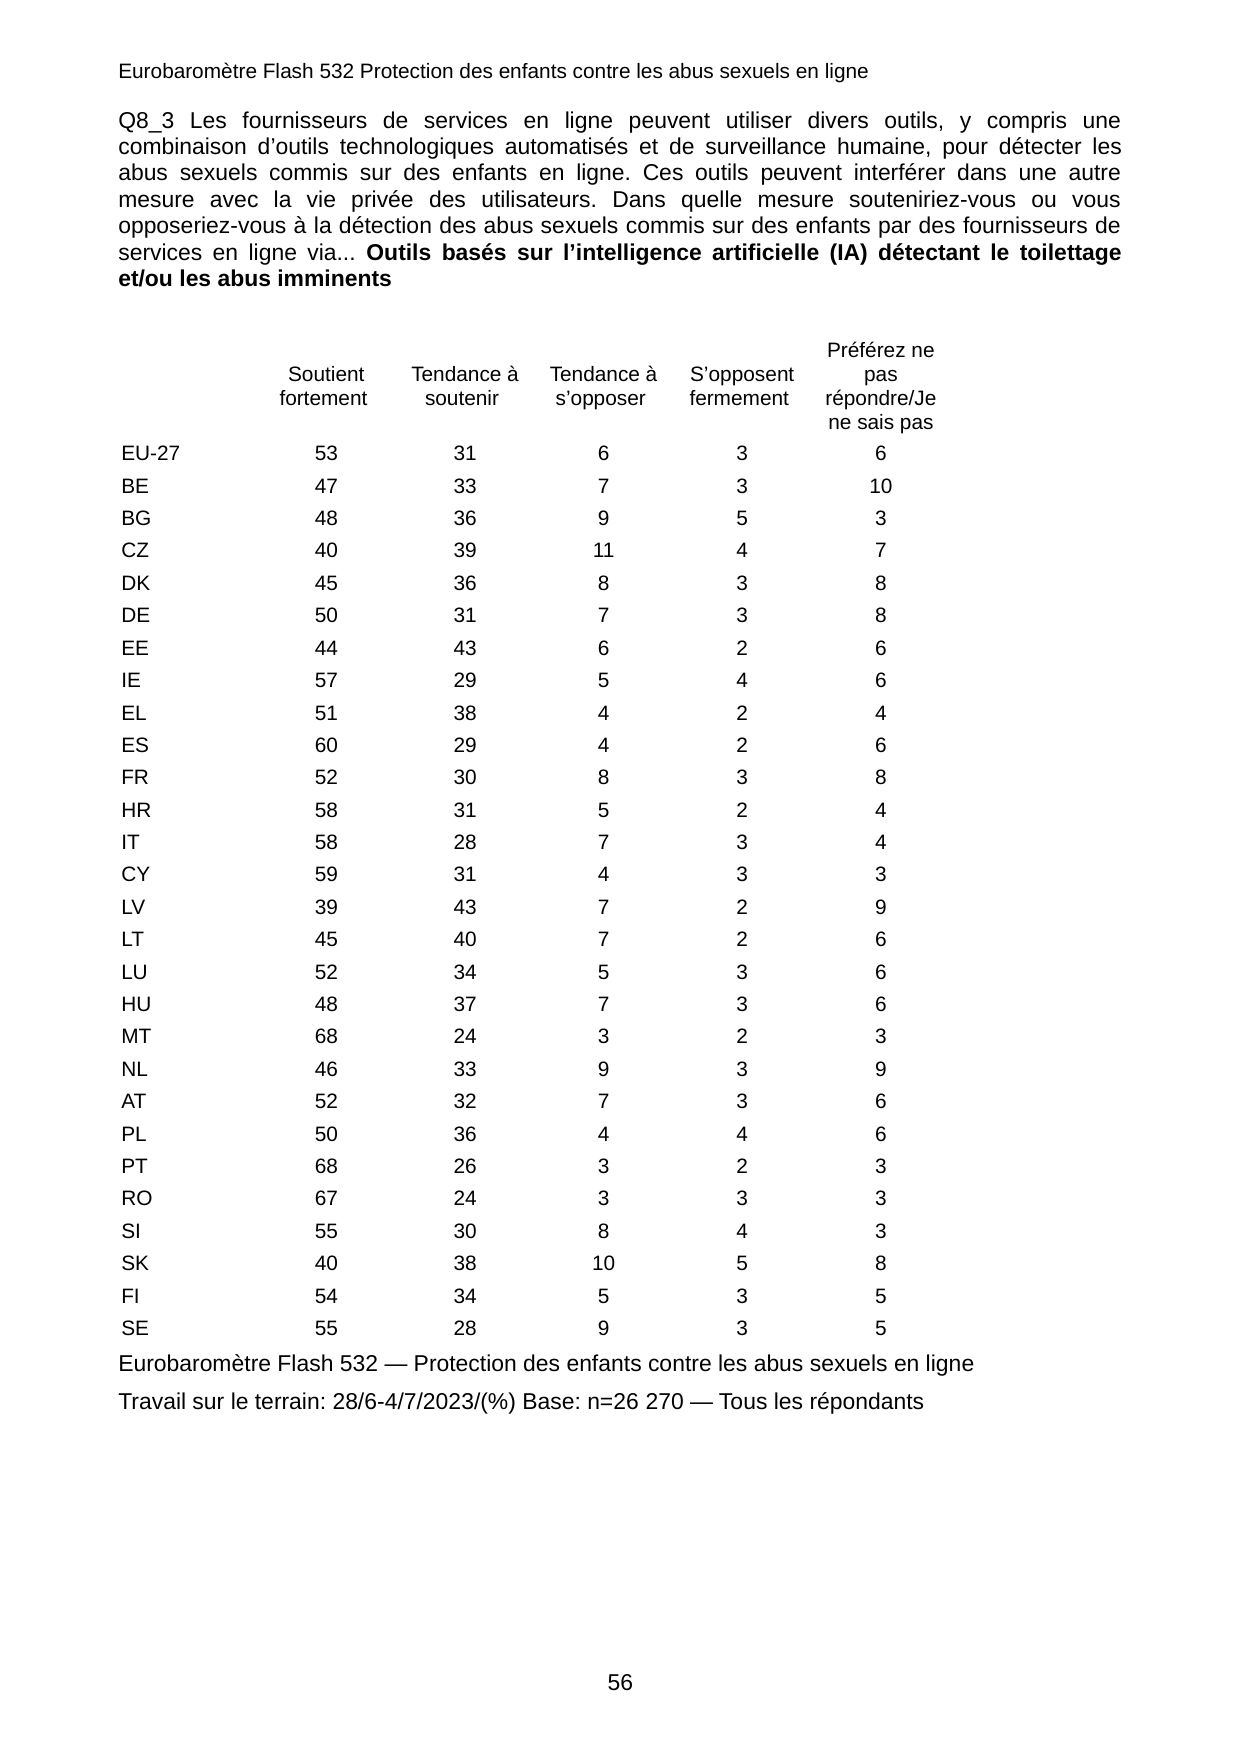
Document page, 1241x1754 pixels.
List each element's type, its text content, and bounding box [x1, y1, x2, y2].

table_cell 2 [673, 1150, 811, 1182]
table_cell 4 [534, 729, 673, 761]
table_cell 2 [673, 729, 811, 761]
table_cell 3 [811, 1150, 950, 1182]
table_cell 47 [257, 469, 395, 502]
table_cell 9 [534, 1312, 673, 1344]
table_cell 57 [257, 664, 395, 696]
table_cell 3 [811, 502, 950, 534]
table_cell EL [118, 696, 257, 728]
table_cell 48 [257, 988, 395, 1020]
table_cell 6 [534, 631, 673, 664]
table_cell 9 [811, 1053, 950, 1085]
table_cell 68 [257, 1020, 395, 1052]
table_header Tendance à soutenir [395, 335, 534, 437]
table_cell 3 [673, 469, 811, 502]
table_cell 40 [257, 1247, 395, 1279]
table_cell ES [118, 729, 257, 761]
table_cell DK [118, 567, 257, 599]
table_cell 7 [811, 534, 950, 567]
table_cell 8 [534, 567, 673, 599]
table_cell 30 [395, 1215, 534, 1247]
table_cell 10 [811, 469, 950, 502]
table_header Préférez ne pas répondre/Je ne sais pas [811, 335, 950, 437]
table_header Tendance à s’opposer [534, 335, 673, 437]
table_cell 11 [534, 534, 673, 567]
table_cell HR [118, 793, 257, 826]
table_cell 9 [534, 502, 673, 534]
table_cell PT [118, 1150, 257, 1182]
table_cell AT [118, 1085, 257, 1117]
table_cell BE [118, 469, 257, 502]
table_cell 8 [811, 599, 950, 631]
table_cell FR [118, 761, 257, 793]
table_cell 2 [673, 631, 811, 664]
table_cell 4 [811, 826, 950, 858]
table_cell 54 [257, 1279, 395, 1312]
table_cell 5 [534, 664, 673, 696]
table_cell 5 [811, 1312, 950, 1344]
table_cell HU [118, 988, 257, 1020]
table_cell 58 [257, 793, 395, 826]
table_cell 55 [257, 1215, 395, 1247]
table_cell 9 [811, 891, 950, 923]
table_cell 52 [257, 955, 395, 988]
table_cell 55 [257, 1312, 395, 1344]
table_cell 34 [395, 955, 534, 988]
table_cell 67 [257, 1182, 395, 1214]
table_cell 58 [257, 826, 395, 858]
table_cell 6 [811, 437, 950, 469]
table_cell 3 [811, 1020, 950, 1052]
text Eurobaromètre Flash 532 — Protection des enfants contre les abus sexuels en ligne [118, 1350, 1122, 1376]
table_cell 3 [534, 1150, 673, 1182]
table_cell 4 [673, 1117, 811, 1150]
table_cell 36 [395, 567, 534, 599]
table_cell 44 [257, 631, 395, 664]
table_cell 2 [673, 891, 811, 923]
table_cell 40 [395, 923, 534, 955]
table_cell 38 [395, 696, 534, 728]
table_cell 46 [257, 1053, 395, 1085]
table_cell 6 [811, 1085, 950, 1117]
table_cell 68 [257, 1150, 395, 1182]
table_cell 31 [395, 793, 534, 826]
table_cell 33 [395, 469, 534, 502]
table_cell 33 [395, 1053, 534, 1085]
table_cell 8 [811, 567, 950, 599]
table_cell 37 [395, 988, 534, 1020]
table_cell CZ [118, 534, 257, 567]
table_cell 52 [257, 761, 395, 793]
table_cell 9 [534, 1053, 673, 1085]
text Travail sur le terrain: 28/6-4/7/2023/(%) Base: n=26 270 — Tous les répondants [118, 1388, 1122, 1414]
table_cell LU [118, 955, 257, 988]
table_cell SI [118, 1215, 257, 1247]
table_cell 8 [811, 1247, 950, 1279]
table_cell 4 [534, 696, 673, 728]
table_cell 38 [395, 1247, 534, 1279]
table_cell 6 [811, 955, 950, 988]
table_cell 6 [811, 923, 950, 955]
table_cell 48 [257, 502, 395, 534]
table_cell 39 [395, 534, 534, 567]
table_cell 31 [395, 858, 534, 891]
table_cell NL [118, 1053, 257, 1085]
table_cell 10 [534, 1247, 673, 1279]
table_cell 6 [811, 988, 950, 1020]
table_cell 3 [673, 437, 811, 469]
table_cell 7 [534, 988, 673, 1020]
table_cell MT [118, 1020, 257, 1052]
table_cell 31 [395, 599, 534, 631]
table_cell 5 [534, 1279, 673, 1312]
table_cell 5 [534, 955, 673, 988]
table_cell 45 [257, 923, 395, 955]
table_cell 24 [395, 1182, 534, 1214]
table_cell 4 [811, 793, 950, 826]
table_cell 5 [811, 1279, 950, 1312]
table_cell 3 [673, 1279, 811, 1312]
table_cell 3 [534, 1182, 673, 1214]
table_cell 7 [534, 826, 673, 858]
table_cell 2 [673, 923, 811, 955]
table_cell 5 [534, 793, 673, 826]
table_cell 4 [534, 858, 673, 891]
table_cell 5 [673, 1247, 811, 1279]
table_cell 4 [811, 696, 950, 728]
table_cell 51 [257, 696, 395, 728]
table_cell 3 [673, 826, 811, 858]
table_cell 50 [257, 1117, 395, 1150]
table_cell 6 [811, 729, 950, 761]
table_cell 3 [811, 1215, 950, 1247]
table_cell 7 [534, 1085, 673, 1117]
table_cell 3 [673, 567, 811, 599]
table_cell 3 [673, 761, 811, 793]
table_cell IE [118, 664, 257, 696]
table_cell 36 [395, 502, 534, 534]
table_cell 8 [811, 761, 950, 793]
table_cell 3 [811, 858, 950, 891]
table_cell 3 [673, 1085, 811, 1117]
table_cell 4 [673, 534, 811, 567]
table_cell 5 [673, 502, 811, 534]
table_cell 29 [395, 729, 534, 761]
table_cell 6 [811, 664, 950, 696]
table_cell 8 [534, 1215, 673, 1247]
table_cell FI [118, 1279, 257, 1312]
table_cell EU-27 [118, 437, 257, 469]
table_cell 3 [534, 1020, 673, 1052]
table_cell 59 [257, 858, 395, 891]
table_cell EE [118, 631, 257, 664]
table_cell 3 [673, 988, 811, 1020]
table_cell 3 [673, 599, 811, 631]
table_cell 6 [811, 631, 950, 664]
table_cell 28 [395, 826, 534, 858]
text Q8_3 Les fournisseurs de services en ligne peuvent utiliser divers outils, y compris une combinaison d’outils technologiques automatisés et de surveillance humaine, pour détecter les abus sexuels commis sur des enfants en ligne. Ces outils peuvent interférer dans une autre mesure avec la vie privée des utilisateurs. Dans quelle mesure souteniriez-vous ou vous opposeriez-vous à la détection des abus sexuels commis sur des enfants par des fournisseurs de services en ligne via... Outils basés sur l’intelligence artificielle (IA) détectant le toilettage et/ou les abus imminents [118, 107, 1122, 291]
table_cell IT [118, 826, 257, 858]
table_cell 6 [534, 437, 673, 469]
table_cell 24 [395, 1020, 534, 1052]
table_cell 32 [395, 1085, 534, 1117]
table_cell 3 [673, 955, 811, 988]
table_cell LT [118, 923, 257, 955]
table_cell 30 [395, 761, 534, 793]
table_cell CY [118, 858, 257, 891]
table_cell BG [118, 502, 257, 534]
table_cell 43 [395, 631, 534, 664]
table_cell 7 [534, 469, 673, 502]
table_cell 3 [673, 1312, 811, 1344]
table_cell 7 [534, 599, 673, 631]
table_cell 2 [673, 696, 811, 728]
table_header S’opposent fermement [673, 335, 811, 437]
table_cell 60 [257, 729, 395, 761]
table_header Soutient fortement [257, 335, 395, 437]
table_cell 7 [534, 923, 673, 955]
table_cell 6 [811, 1117, 950, 1150]
table_cell 7 [534, 891, 673, 923]
table_cell 3 [673, 858, 811, 891]
table_cell 34 [395, 1279, 534, 1312]
table_cell DE [118, 599, 257, 631]
table_cell 3 [811, 1182, 950, 1214]
table_cell 29 [395, 664, 534, 696]
table_cell PL [118, 1117, 257, 1150]
table_cell 2 [673, 793, 811, 826]
table_cell 50 [257, 599, 395, 631]
table_cell 43 [395, 891, 534, 923]
table_cell 36 [395, 1117, 534, 1150]
table_cell RO [118, 1182, 257, 1214]
table_cell 3 [673, 1053, 811, 1085]
table_cell 52 [257, 1085, 395, 1117]
table_cell 3 [673, 1182, 811, 1214]
table_cell 4 [534, 1117, 673, 1150]
table_cell 53 [257, 437, 395, 469]
table_cell 28 [395, 1312, 534, 1344]
table_cell 45 [257, 567, 395, 599]
table_header [118, 335, 257, 437]
table_cell 4 [673, 664, 811, 696]
table_cell 39 [257, 891, 395, 923]
table_cell 8 [534, 761, 673, 793]
table_cell 2 [673, 1020, 811, 1052]
table_cell SK [118, 1247, 257, 1279]
table_cell 4 [673, 1215, 811, 1247]
table_cell 31 [395, 437, 534, 469]
table_cell SE [118, 1312, 257, 1344]
table_cell LV [118, 891, 257, 923]
table_cell 40 [257, 534, 395, 567]
table_cell 26 [395, 1150, 534, 1182]
